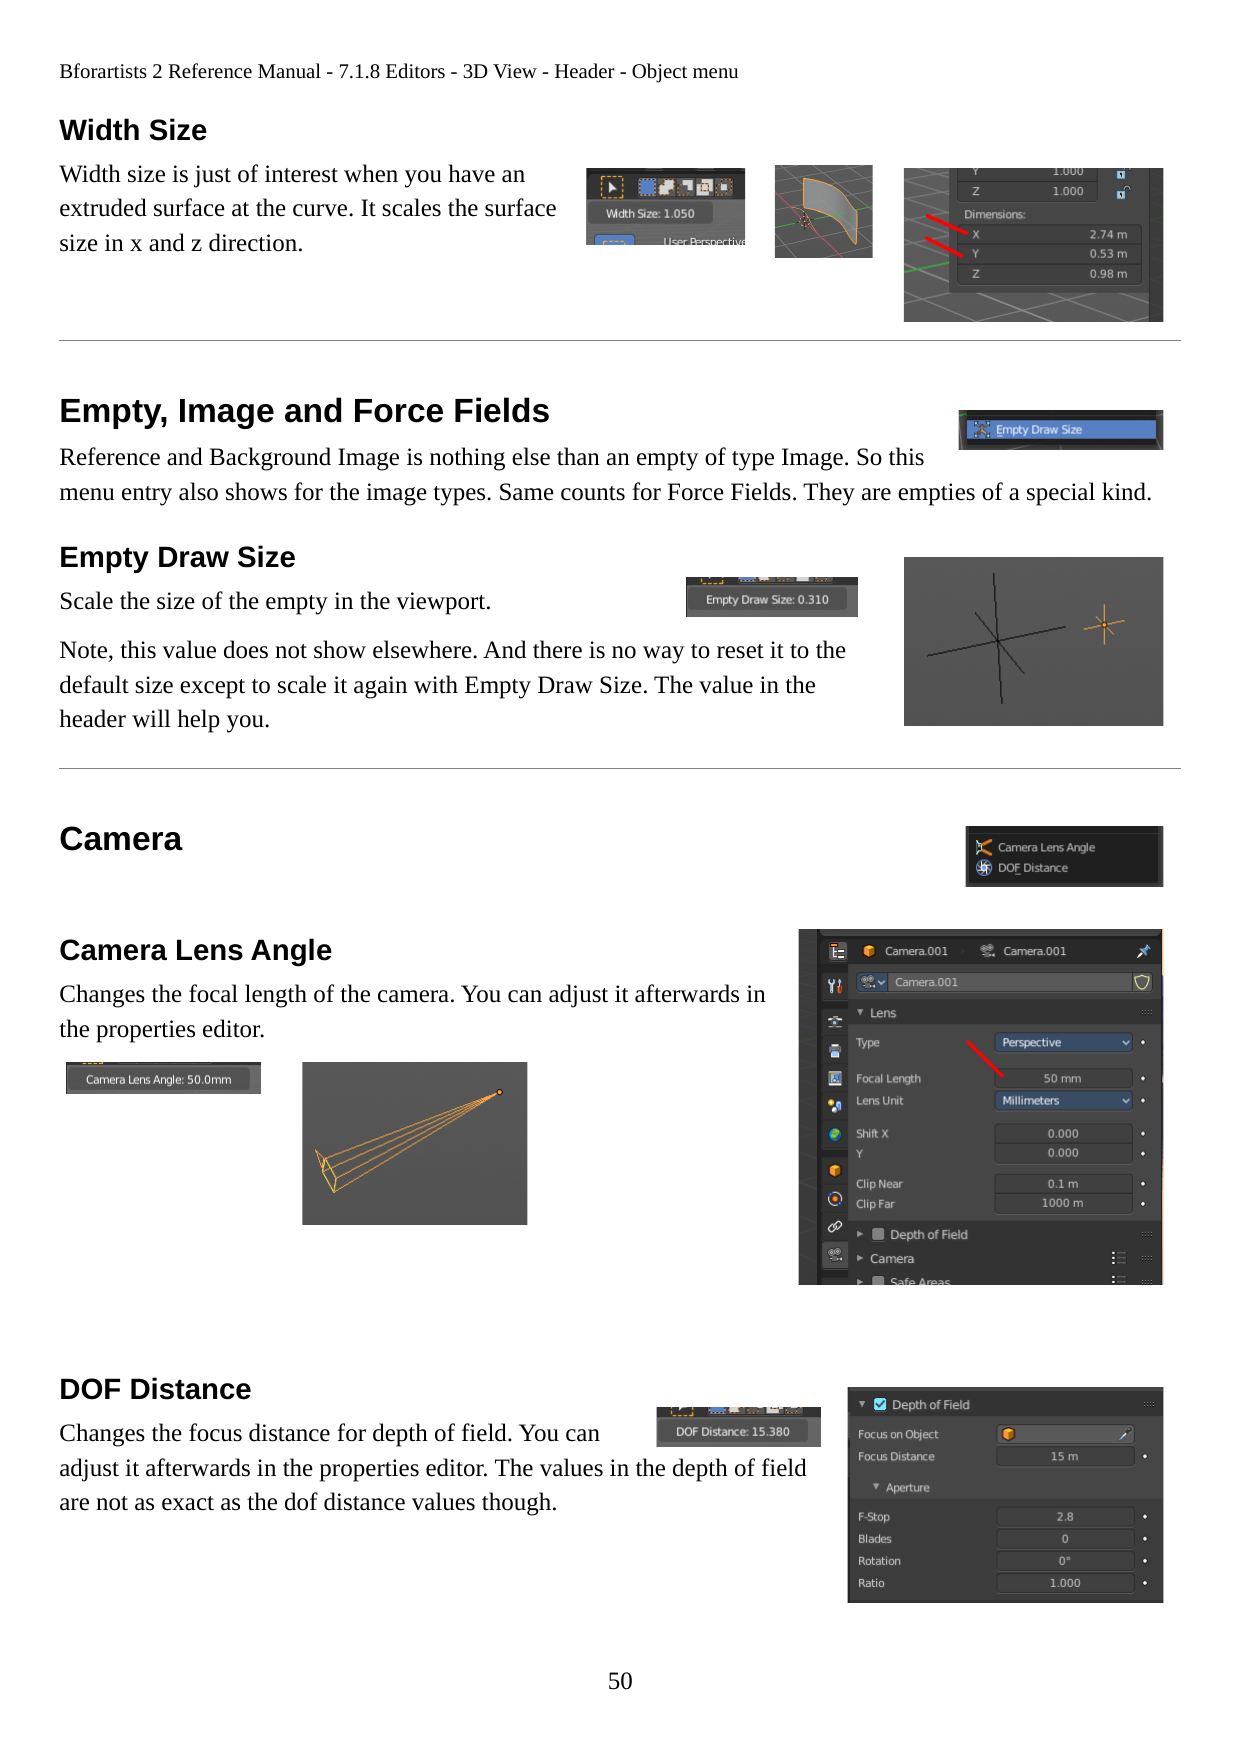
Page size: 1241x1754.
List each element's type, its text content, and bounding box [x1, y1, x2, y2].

text Width size is just of interest when you have an extruded surface at the curve. It scales the surface size in x and z direction. [59, 159, 1181, 257]
picture [965, 826, 1164, 887]
picture [958, 410, 1164, 450]
picture [903, 168, 1164, 322]
text Note, this value does not show elsewhere. And there is no way to reset it to the default size except to scale it again with Empty Draw Size. The value in the header will help you. [59, 636, 1181, 733]
text Scale the size of the empty in the viewport. [59, 586, 686, 615]
picture [798, 929, 1164, 1285]
subtitle Empty Draw Size [59, 540, 1181, 574]
picture [656, 1407, 821, 1447]
picture [586, 168, 746, 245]
subtitle Camera Lens Angle [59, 933, 798, 967]
subtitle [1164, 933, 1181, 967]
text [858, 586, 904, 615]
picture [774, 165, 873, 258]
text Changes the focus distance for depth of field. You can adjust it afterwards in the properties editor. The values in the depth of field are not as exact as the dof distance values though. [59, 1418, 847, 1516]
text Reference and Background Image is nothing else than an empty of type Image. So this menu entry also shows for the image types. Same counts for Force Fields. They are empties of a special kind. [59, 442, 1181, 505]
picture [302, 1062, 528, 1225]
subtitle Empty, Image and Force Fields [59, 391, 1181, 429]
subtitle Camera [59, 818, 1181, 857]
picture [686, 577, 858, 617]
picture [847, 1387, 1164, 1603]
picture [66, 1062, 261, 1094]
picture [904, 557, 1164, 726]
subtitle DOF Distance [59, 1372, 1181, 1406]
subtitle Width Size [59, 113, 1181, 146]
text Changes the focal length of the camera. You can adjust it afterwards in the properties editor. [59, 979, 798, 1043]
